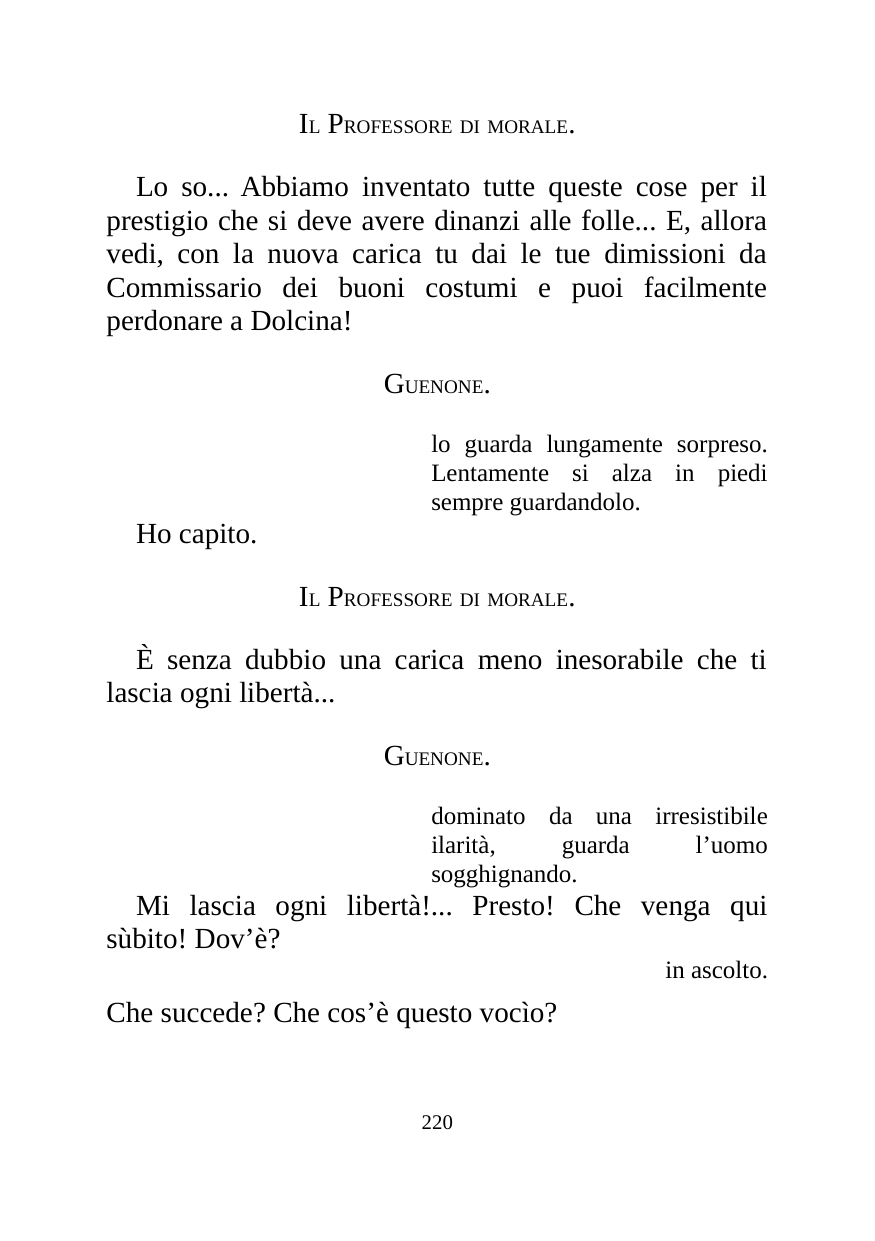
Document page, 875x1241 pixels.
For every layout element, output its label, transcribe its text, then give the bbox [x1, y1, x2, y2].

text Che succede? Che cos’è questo vocìo? [106, 995, 768, 1029]
text in ascolto. [431, 955, 768, 983]
text Il Professore di morale. [106, 579, 768, 612]
text dominato da una irresistibile ilarità, guarda l’uomo sogghignando. [431, 801, 768, 888]
text Lo so... Abbiamo inventato tutte queste cose per il prestigio che si deve avere dinanzi alle folle... E, allora vedi, con la nuova carica tu dai le tue dimissioni da Commissario dei buoni costumi e puoi facilmente perdonare a Dolcina! [106, 169, 768, 337]
text Guenone. [106, 366, 768, 400]
text Mi lascia ogni libertà!... Presto! Che venga qui sùbito! Dov’è? [106, 888, 768, 955]
text lo guarda lungamente sorpreso. Lentamente si alza in piedi sempre guardandolo. [431, 429, 768, 516]
text Il Professore di morale. [106, 106, 768, 140]
text Guenone. [106, 738, 768, 772]
text Ho capito. [106, 516, 768, 549]
text È senza dubbio una carica meno inesorabile che ti lascia ogni libertà... [106, 642, 768, 709]
